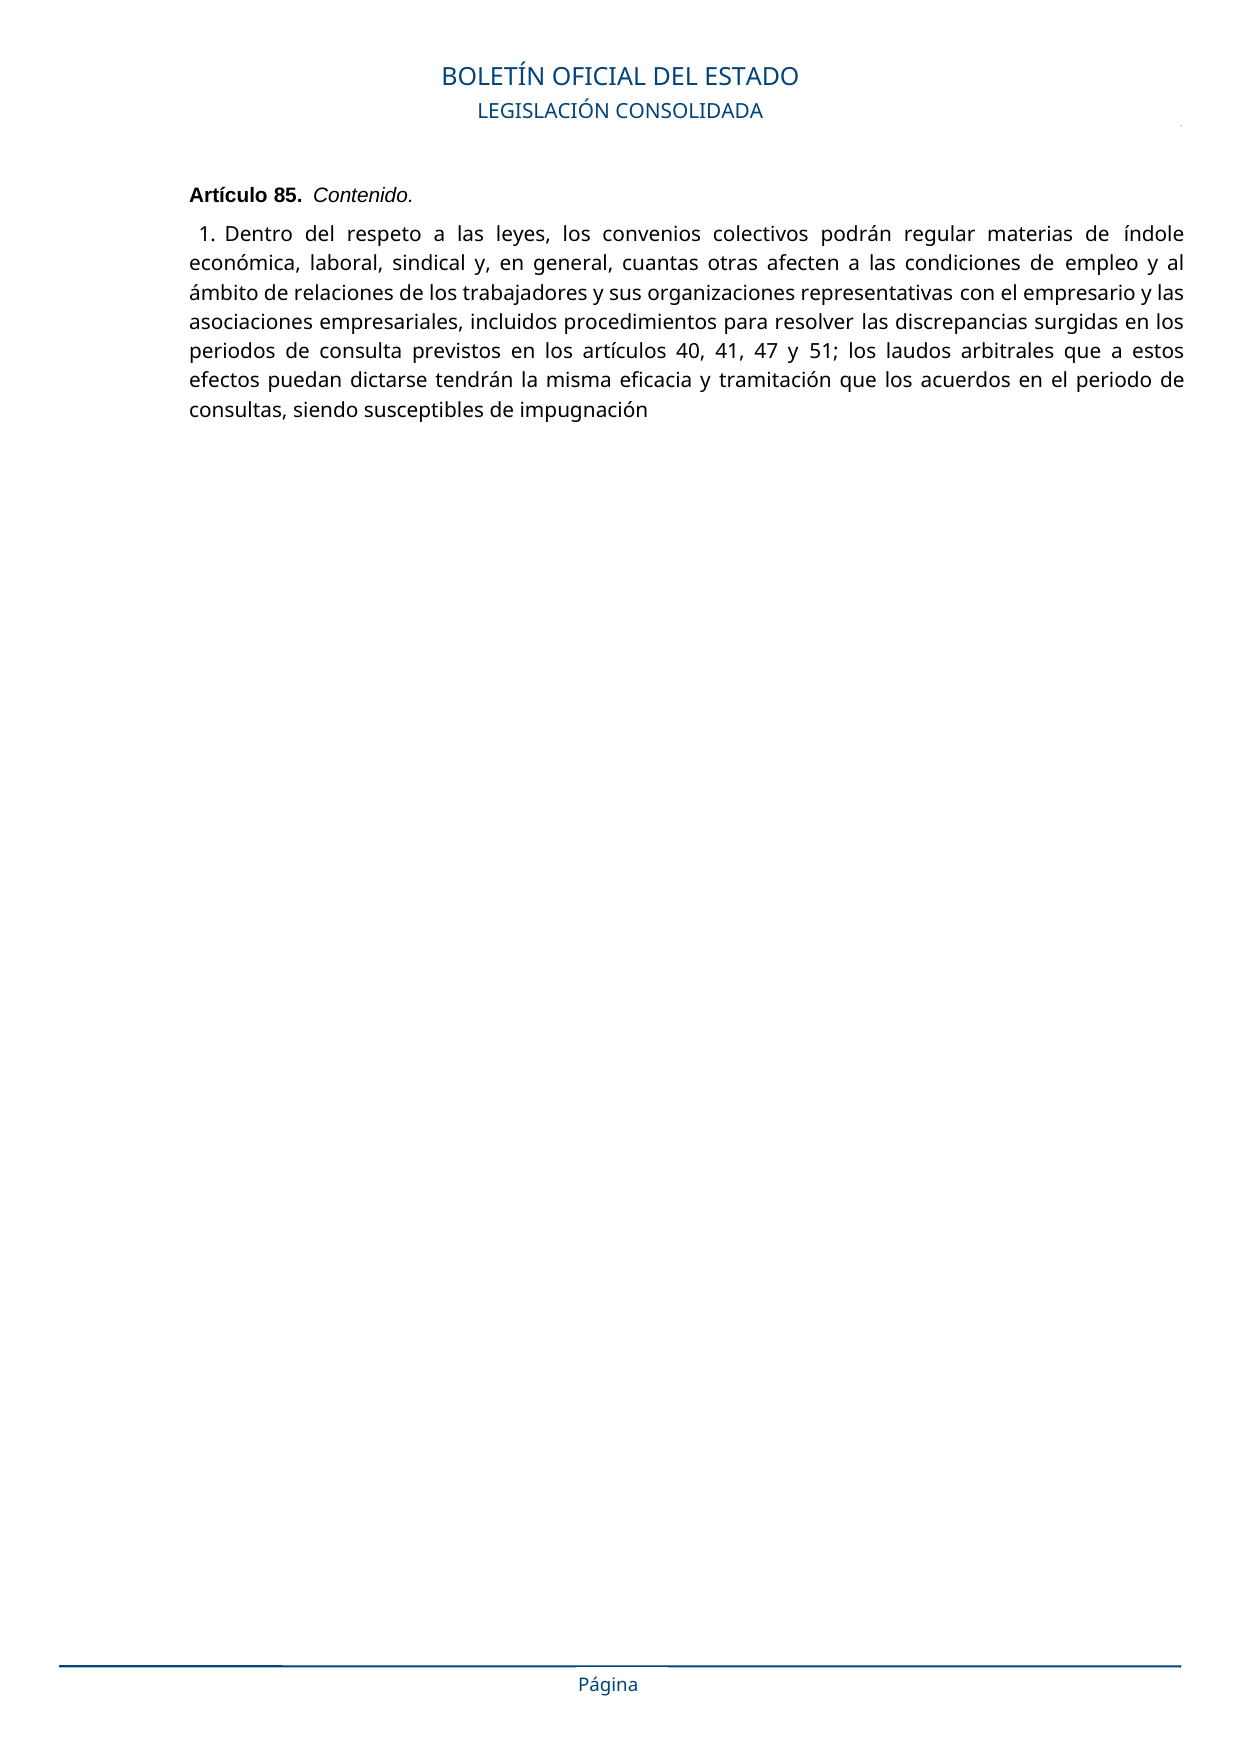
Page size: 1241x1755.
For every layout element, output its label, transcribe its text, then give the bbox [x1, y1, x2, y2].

text Artículo 85. Contenido. [189, 183, 1184, 207]
list Dentro del respeto a las leyes, los convenios colectivos podrán regular materias de índole económica, laboral, sindical y, en general, cuantas otras afecten a las condiciones de empleo y al ámbito de relaciones de los trabajadores y sus organizaciones representativas con el empresario y las asociaciones empresariales, incluidos procedimientos para resolver las discrepancias surgidas en los periodos de consulta previstos en los artículos 40, 41, 47 y 51; los laudos arbitrales que a estos efectos puedan dictarse tendrán la misma eficacia y tramitación que los acuerdos en el periodo de consultas, siendo susceptibles de impugnación [163, 219, 1184, 423]
